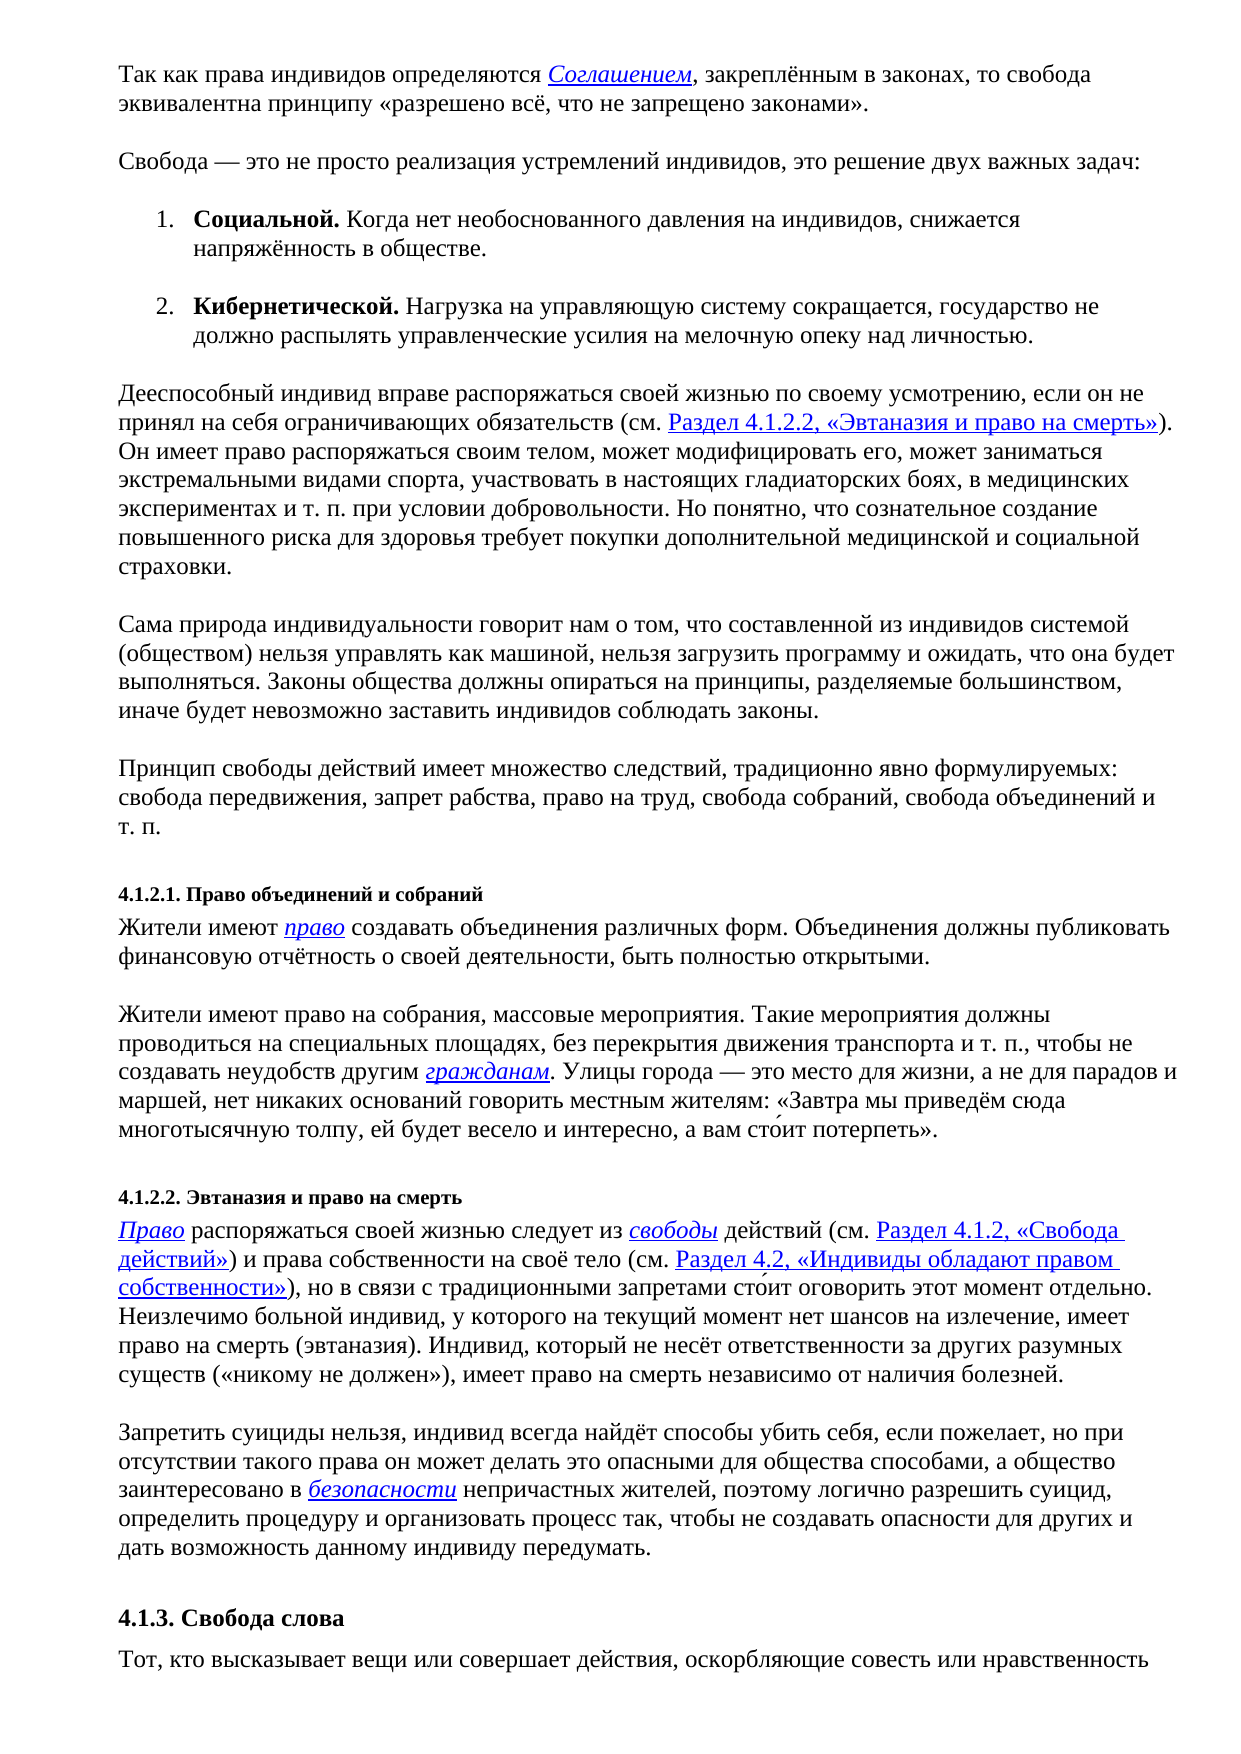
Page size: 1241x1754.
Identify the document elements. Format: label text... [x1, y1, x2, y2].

list Социальной. Когда нет необоснованного давления на индивидов, снижается напряжённость в обществе. [156, 204, 1181, 262]
subtitle 4.1.2.2. Эвтаназия и право на смерть [118, 1185, 1181, 1209]
text Тот, кто высказывает вещи или совершает действия, оскорбляющие совесть или нравственность [118, 1644, 1181, 1673]
list Кибернетической. Нагрузка на управляющую систему сокращается, государство не должно распылять управленческие усилия на мелочную опеку над личностью. [156, 291, 1181, 349]
text Запретить суициды нельзя, индивид всегда найдёт способы убить себя, если пожелает, но при отсутствии такого права он может делать это опасными для общества способами, а общество заинтересовано в безопасности непричастных жителей, поэтому логично разрешить суицид, определить процедуру и организовать процесс так, чтобы не создавать опасности для других и дать возможность данному индивиду передумать. [118, 1417, 1181, 1561]
text Свобода — это не просто реализация устремлений индивидов, это решение двух важных задач: [118, 146, 1181, 175]
text Право распоряжаться своей жизнью следует из свободы действий (см. Раздел 4.1.2, «Свобода действий») и права собственности на своё тело (см. Раздел 4.2, «Индивиды обладают правом собственности»), но в связи с традиционными запретами сто́ит оговорить этот момент отдельно. Неизлечимо больной индивид, у которого на текущий момент нет шансов на излечение, имеет право на смерть (эвтаназия). Индивид, который не несёт ответственности за других разумных существ («никому не должен»), имеет право на смерть независимо от наличия болезней. [118, 1215, 1181, 1387]
text Сама природа индивидуальности говорит нам о том, что составленной из индивидов системой (обществом) нельзя управлять как машиной, нельзя загрузить программу и ожидать, что она будет выполняться. Законы общества должны опираться на принципы, разделяемые большинством, иначе будет невозможно заставить индивидов соблюдать законы. [118, 609, 1181, 724]
subtitle 4.1.3. Свобода слова [118, 1603, 1181, 1631]
text Жители имеют право создавать объединения различных форм. Объединения должны публиковать финансовую отчётность о своей деятельности, быть полностью открытыми. [118, 912, 1181, 969]
subtitle 4.1.2.1. Право объединений и собраний [118, 882, 1181, 906]
text Дееспособный индивид вправе распоряжаться своей жизнью по своему усмотрению, если он не принял на себя ограничивающих обязательств (см. Раздел 4.1.2.2, «Эвтаназия и право на смерть»). Он имеет право распоряжаться своим телом, может модифицировать его, может заниматься экстремальными видами спорта, участвовать в настоящих гладиаторских боях, в медицинских экспериментах и т. п. при условии добровольности. Но понятно, что сознательное создание повышенного риска для здоровья требует покупки дополнительной медицинской и социальной страховки. [118, 378, 1181, 579]
text Жители имеют право на собрания, массовые мероприятия. Такие мероприятия должны проводиться на специальных площадях, без перекрытия движения транспорта и т. п., чтобы не создавать неудобств другим гражданам. Улицы города — это место для жизни, а не для парадов и маршей, нет никаких оснований говорить местным жителям: «Завтра мы приведём сюда многотысячную толпу, ей будет весело и интересно, а вам сто́ит потерпеть». [118, 999, 1181, 1143]
text Так как права индивидов определяются Соглашением, закреплённым в законах, то свобода эквивалентна принципу «разрешено всё, что не запрещено законами». [118, 59, 1181, 117]
text Принцип свободы действий имеет множество следствий, традиционно явно формулируемых: свобода передвижения, запрет рабства, право на труд, свобода собраний, свобода объединений и т. п. [118, 753, 1181, 840]
